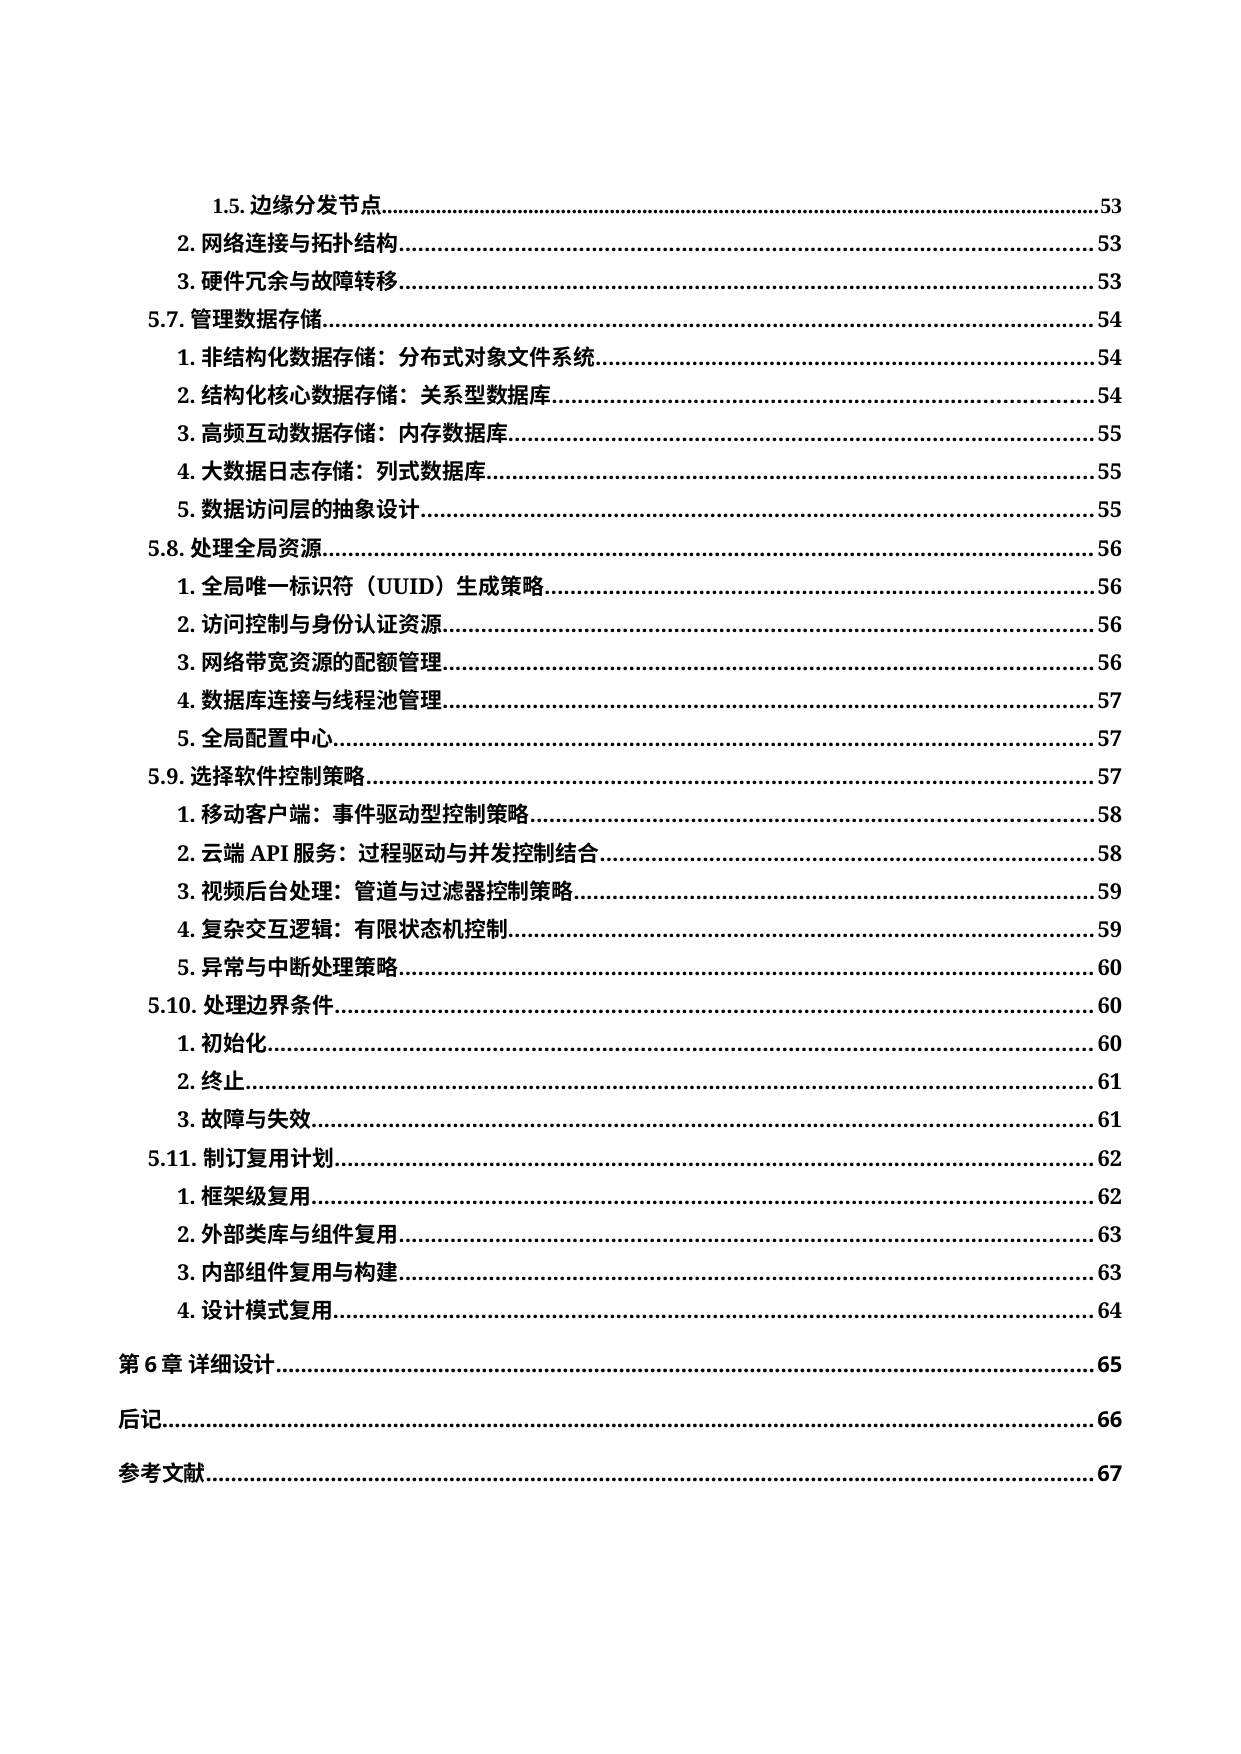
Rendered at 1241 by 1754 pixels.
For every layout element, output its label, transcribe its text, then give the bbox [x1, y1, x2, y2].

text 5.9. 选择软件控制策略 57 [148, 759, 1122, 791]
text 5. 异常与中断处理策略 60 [177, 950, 1122, 982]
text 第6章 详细设计 65 [118, 1347, 1122, 1379]
text 2. 结构化核心数据存储：关系型数据库 54 [177, 378, 1122, 410]
text 1.5. 边缘分发节点 53 [207, 188, 1122, 219]
text 后记 66 [118, 1402, 1122, 1433]
text 2. 网络连接与拓扑结构 53 [177, 226, 1122, 257]
text 2. 终止 61 [177, 1064, 1122, 1096]
text 3. 视频后台处理：管道与过滤器控制策略 59 [177, 874, 1122, 905]
text 4. 复杂交互逻辑：有限状态机控制 59 [177, 912, 1122, 943]
text 1. 初始化 60 [177, 1026, 1122, 1058]
text 5.8. 处理全局资源 56 [148, 531, 1122, 562]
text 1. 全局唯一标识符（UUID）生成策略 56 [177, 569, 1122, 600]
text 3. 内部组件复用与构建 63 [177, 1255, 1122, 1287]
text 4. 大数据日志存储：列式数据库 55 [177, 454, 1122, 486]
text 5.11. 制订复用计划 62 [148, 1141, 1122, 1172]
text 4. 数据库连接与线程池管理 57 [177, 683, 1122, 715]
text 4. 设计模式复用 64 [177, 1293, 1122, 1325]
text 参考文献 67 [118, 1456, 1122, 1488]
text 1. 移动客户端：事件驱动型控制策略 58 [177, 797, 1122, 829]
text 5.7. 管理数据存储 54 [148, 302, 1122, 333]
text 3. 高频互动数据存储：内存数据库 55 [177, 416, 1122, 448]
text 1. 框架级复用 62 [177, 1179, 1122, 1210]
text 2. 云端API服务：过程驱动与并发控制结合 58 [177, 836, 1122, 867]
text 5.10. 处理边界条件 60 [148, 988, 1122, 1020]
text 3. 硬件冗余与故障转移 53 [177, 264, 1122, 295]
text 1. 非结构化数据存储：分布式对象文件系统 54 [177, 340, 1122, 372]
text 3. 故障与失效 61 [177, 1102, 1122, 1134]
text 2. 访问控制与身份认证资源 56 [177, 607, 1122, 638]
text 3. 网络带宽资源的配额管理 56 [177, 645, 1122, 677]
text 2. 外部类库与组件复用 63 [177, 1217, 1122, 1248]
text 5. 全局配置中心 57 [177, 721, 1122, 753]
text 5. 数据访问层的抽象设计 55 [177, 492, 1122, 524]
